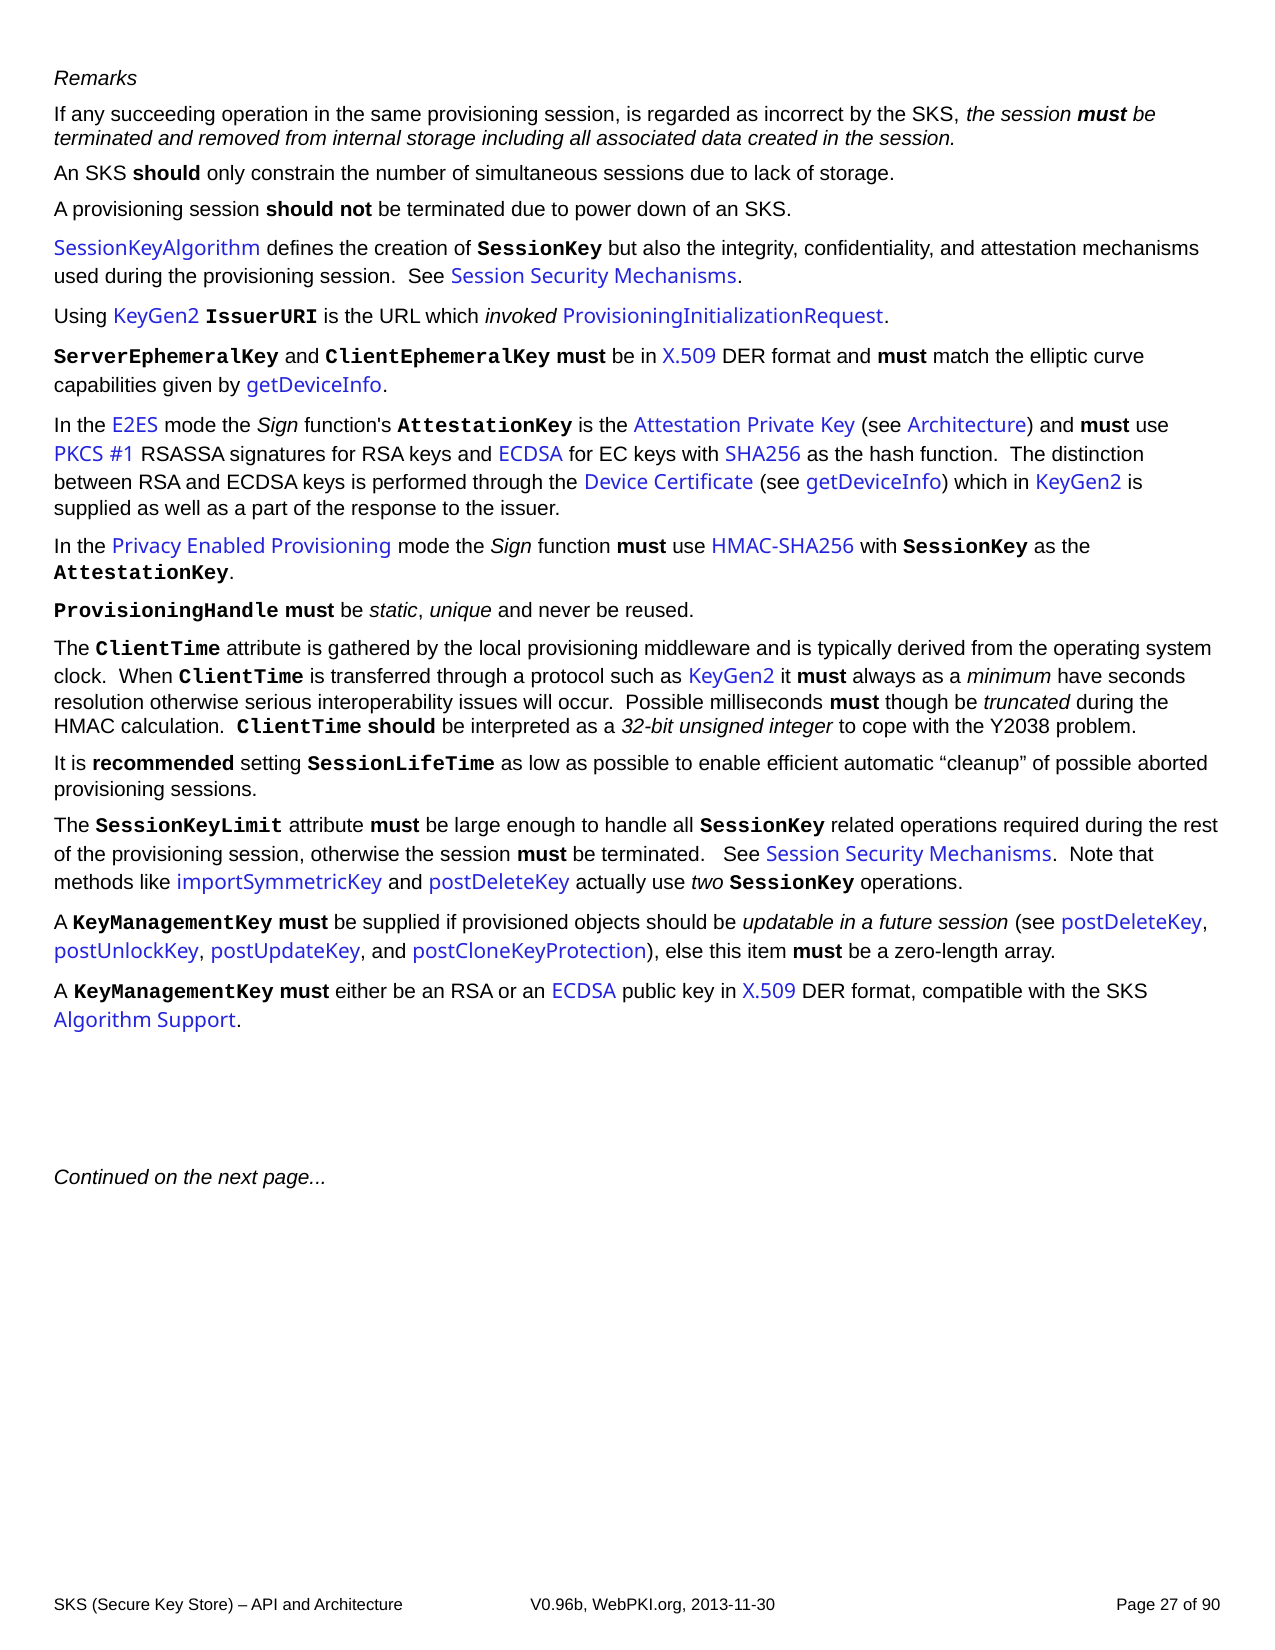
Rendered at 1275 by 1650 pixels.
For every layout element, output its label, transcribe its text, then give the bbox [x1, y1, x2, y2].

text ServerEphemeralKey and ClientEphemeralKey must be in X.509 DER format and must match the elliptic curve capabilities given by getDeviceInfo. [54, 342, 1221, 399]
text A provisioning session should not be terminated due to power down of an SKS. [54, 197, 1221, 221]
text A KeyManagementKey must either be an RSA or an ECDSA public key in X.509 DER format, compatible with the SKS Algorithm Support. [54, 976, 1221, 1033]
text Remarks [54, 66, 1221, 90]
text In the Privacy Enabled Provisioning mode the Sign function must use HMAC-SHA256 with SessionKey as the AttestationKey. [54, 532, 1221, 586]
text A KeyManagementKey must be supplied if provisioned objects should be updatable in a future session (see postDeleteKey, postUnlockKey, postUpdateKey, and postCloneKeyProtection), else this item must be a zero-length array. [54, 907, 1221, 964]
text In the E2ES mode the Sign function's AttestationKey is the Attestation Private Key (see Architecture) and must use PKCS #1 RSASSA signatures for RSA keys and ECDSA for EC keys with SHA256 as the hash function. The distinction between RSA and ECDSA keys is performed through the Device Certificate (see getDeviceInfo) which in KeyGen2 is supplied as well as a part of the response to the issuer. [54, 410, 1221, 520]
text ProvisioningHandle must be static, unique and never be reused. [54, 598, 1221, 623]
text SessionKeyAlgorithm defines the creation of SessionKey but also the integrity, confidentiality, and attestation mechanisms used during the provisioning session. See Session Security Mechanisms. [54, 233, 1221, 289]
text Continued on the next page... [54, 1165, 1221, 1189]
text It is recommended setting SessionLifeTime as low as possible to enable efficient automatic “cleanup” of possible aborted provisioning sessions. [54, 751, 1221, 801]
text The SessionKeyLimit attribute must be large enough to handle all SessionKey related operations required during the rest of the provisioning session, otherwise the session must be terminated. See Session Security Mechanisms. Note that methods like importSymmetricKey and postDeleteKey actually use two SessionKey operations. [54, 813, 1221, 896]
text An SKS should only constrain the number of simultaneous sessions due to lack of storage. [54, 161, 1221, 185]
text If any succeeding operation in the same provisioning session, is regarded as incorrect by the SKS, the session must be terminated and removed from internal storage including all associated data created in the session. [54, 101, 1221, 149]
text Using KeyGen2 IssuerURI is the URL which invoked ProvisioningInitializationRequest. [54, 301, 1221, 330]
text The ClientTime attribute is gathered by the local provisioning middleware and is typically derived from the operating system clock. When ClientTime is transferred through a protocol such as KeyGen2 it must always as a minimum have seconds resolution otherwise serious interoperability issues will occur. Possible milliseconds must though be truncated during the HMAC calculation. ClientTime should be interpreted as a 32-bit unsigned integer to cope with the Y2038 problem. [54, 635, 1221, 739]
